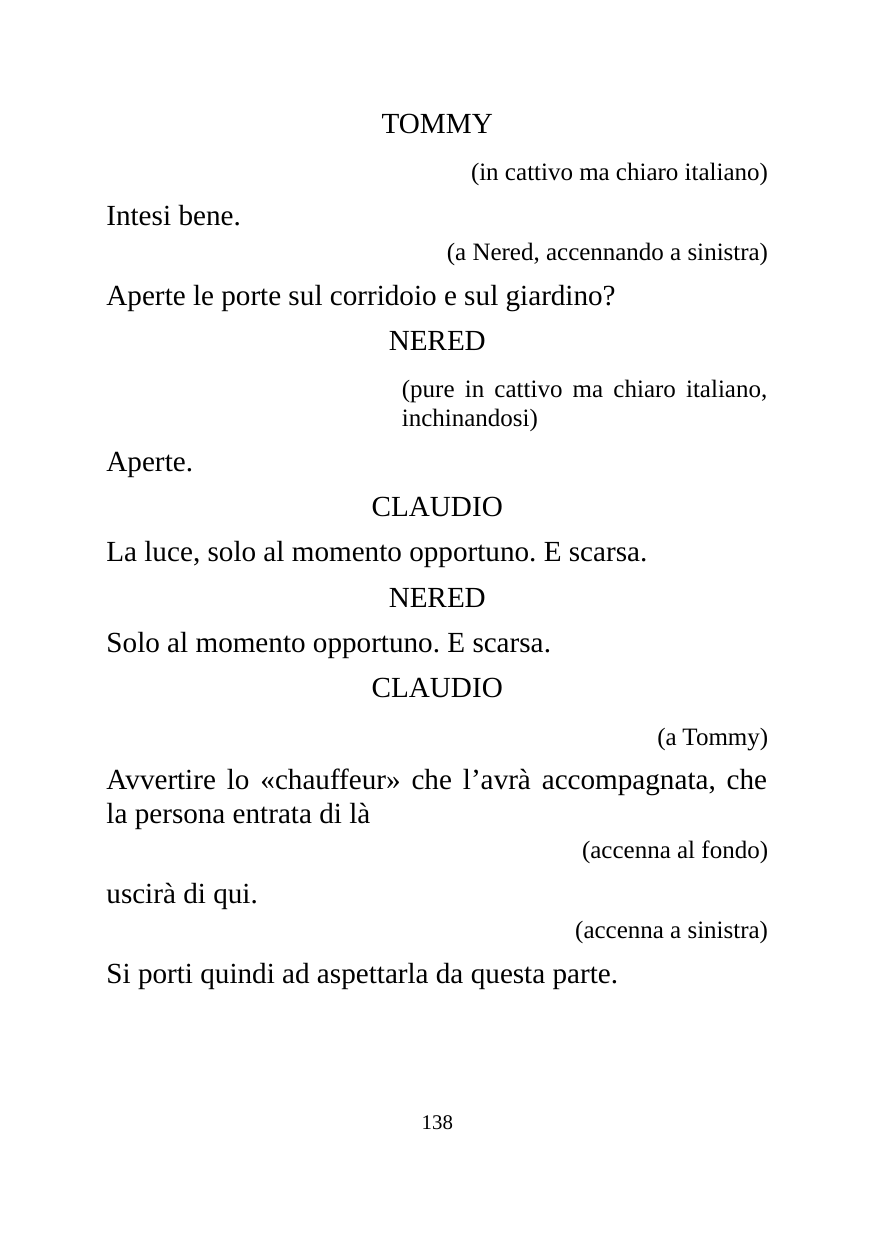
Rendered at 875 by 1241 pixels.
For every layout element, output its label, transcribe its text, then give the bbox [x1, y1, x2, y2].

text Aperte. [106, 444, 768, 477]
text Avvertire lo «chauffeur» che l’avrà accompagnata, che la persona entrata di là [106, 762, 768, 829]
text (accenna a sinistra) [106, 915, 768, 944]
text CLAUDIO [106, 670, 768, 704]
text (a Tommy) [106, 722, 768, 750]
text Aperte le porte sul corridoio e sul giardino? [106, 278, 768, 312]
text (accenna al fondo) [106, 835, 768, 864]
text (in cattivo ma chiaro italiano) [106, 157, 768, 186]
text Solo al momento opportuno. E scarsa. [106, 625, 768, 659]
text NERED [106, 323, 768, 357]
text La luce, solo al momento opportuno. E scarsa. [106, 534, 768, 568]
text CLAUDIO [106, 489, 768, 523]
text (a Nered, accennando a sinistra) [106, 237, 768, 266]
text uscirà di qui. [106, 876, 768, 909]
text (pure in cattivo ma chiaro italiano, inchinandosi) [402, 374, 768, 432]
text Intesi bene. [106, 198, 768, 232]
text Si porti quindi ad aspettarla da questa parte. [106, 956, 768, 989]
text TOMMY [106, 106, 768, 140]
text NERED [106, 580, 768, 613]
